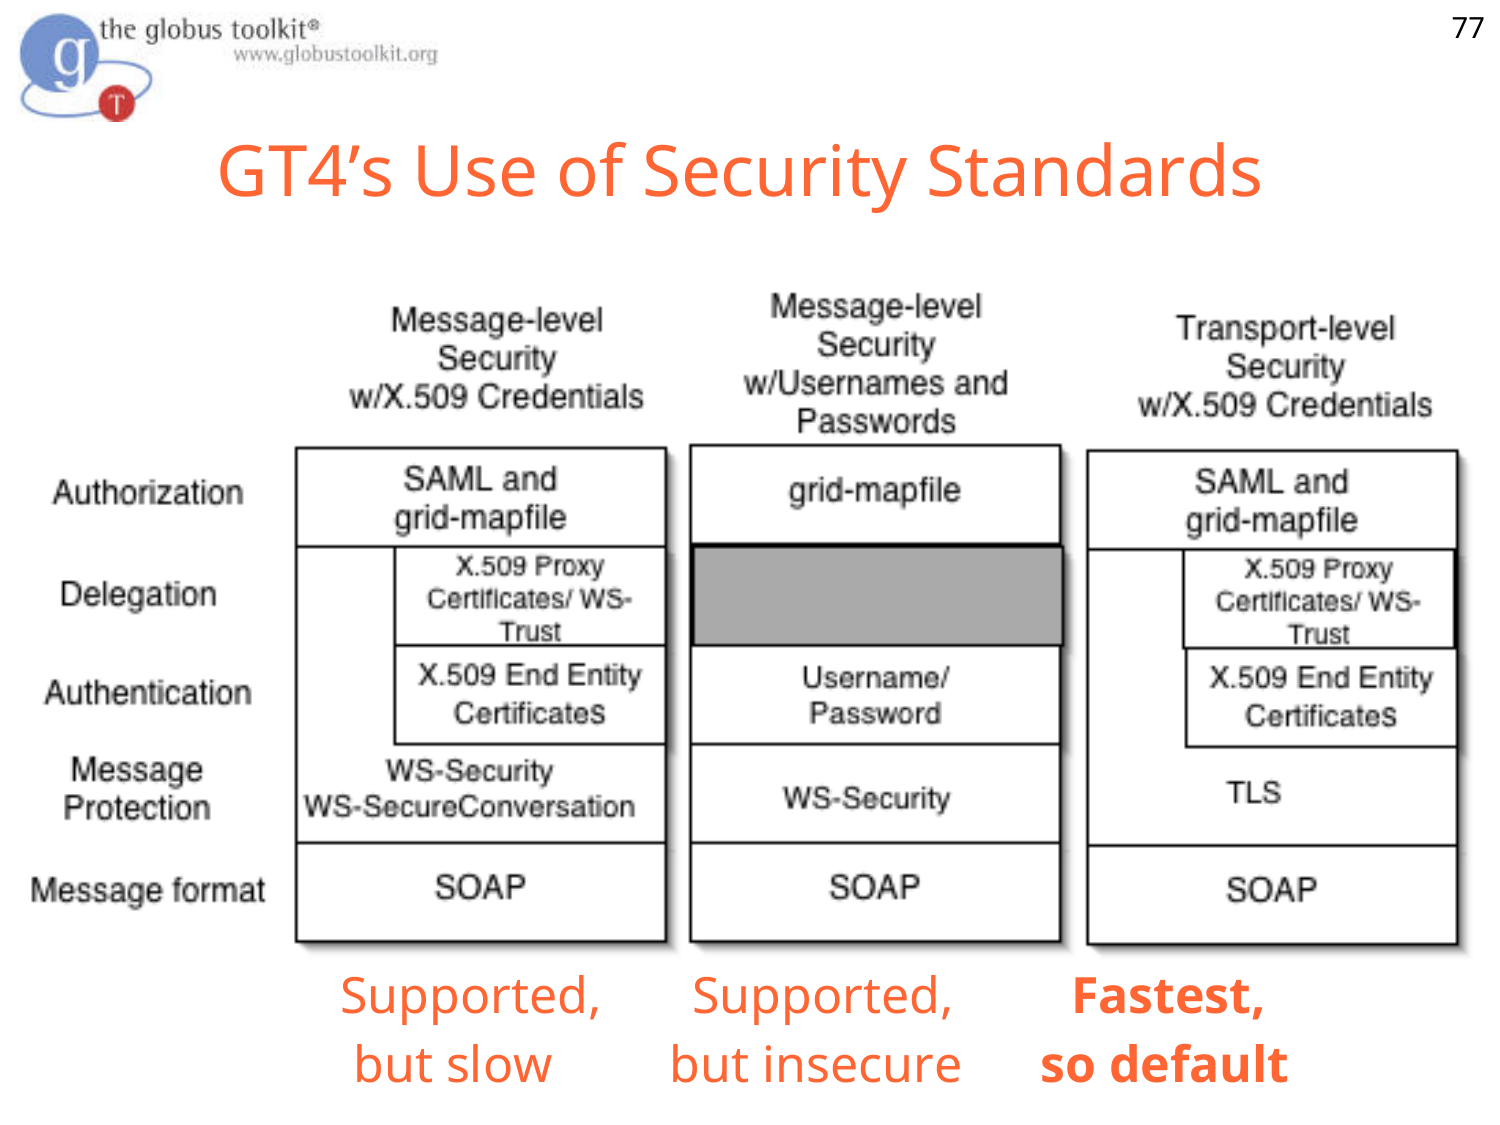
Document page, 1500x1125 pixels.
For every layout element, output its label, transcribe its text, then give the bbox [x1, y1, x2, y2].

picture [17, 12, 438, 122]
title GT4’s Use of Security Standards [112, 99, 1388, 225]
text_box Supported, Supported, Fastest, but slow but insecure so default [312, 952, 1440, 1105]
picture [0, 272, 1476, 963]
